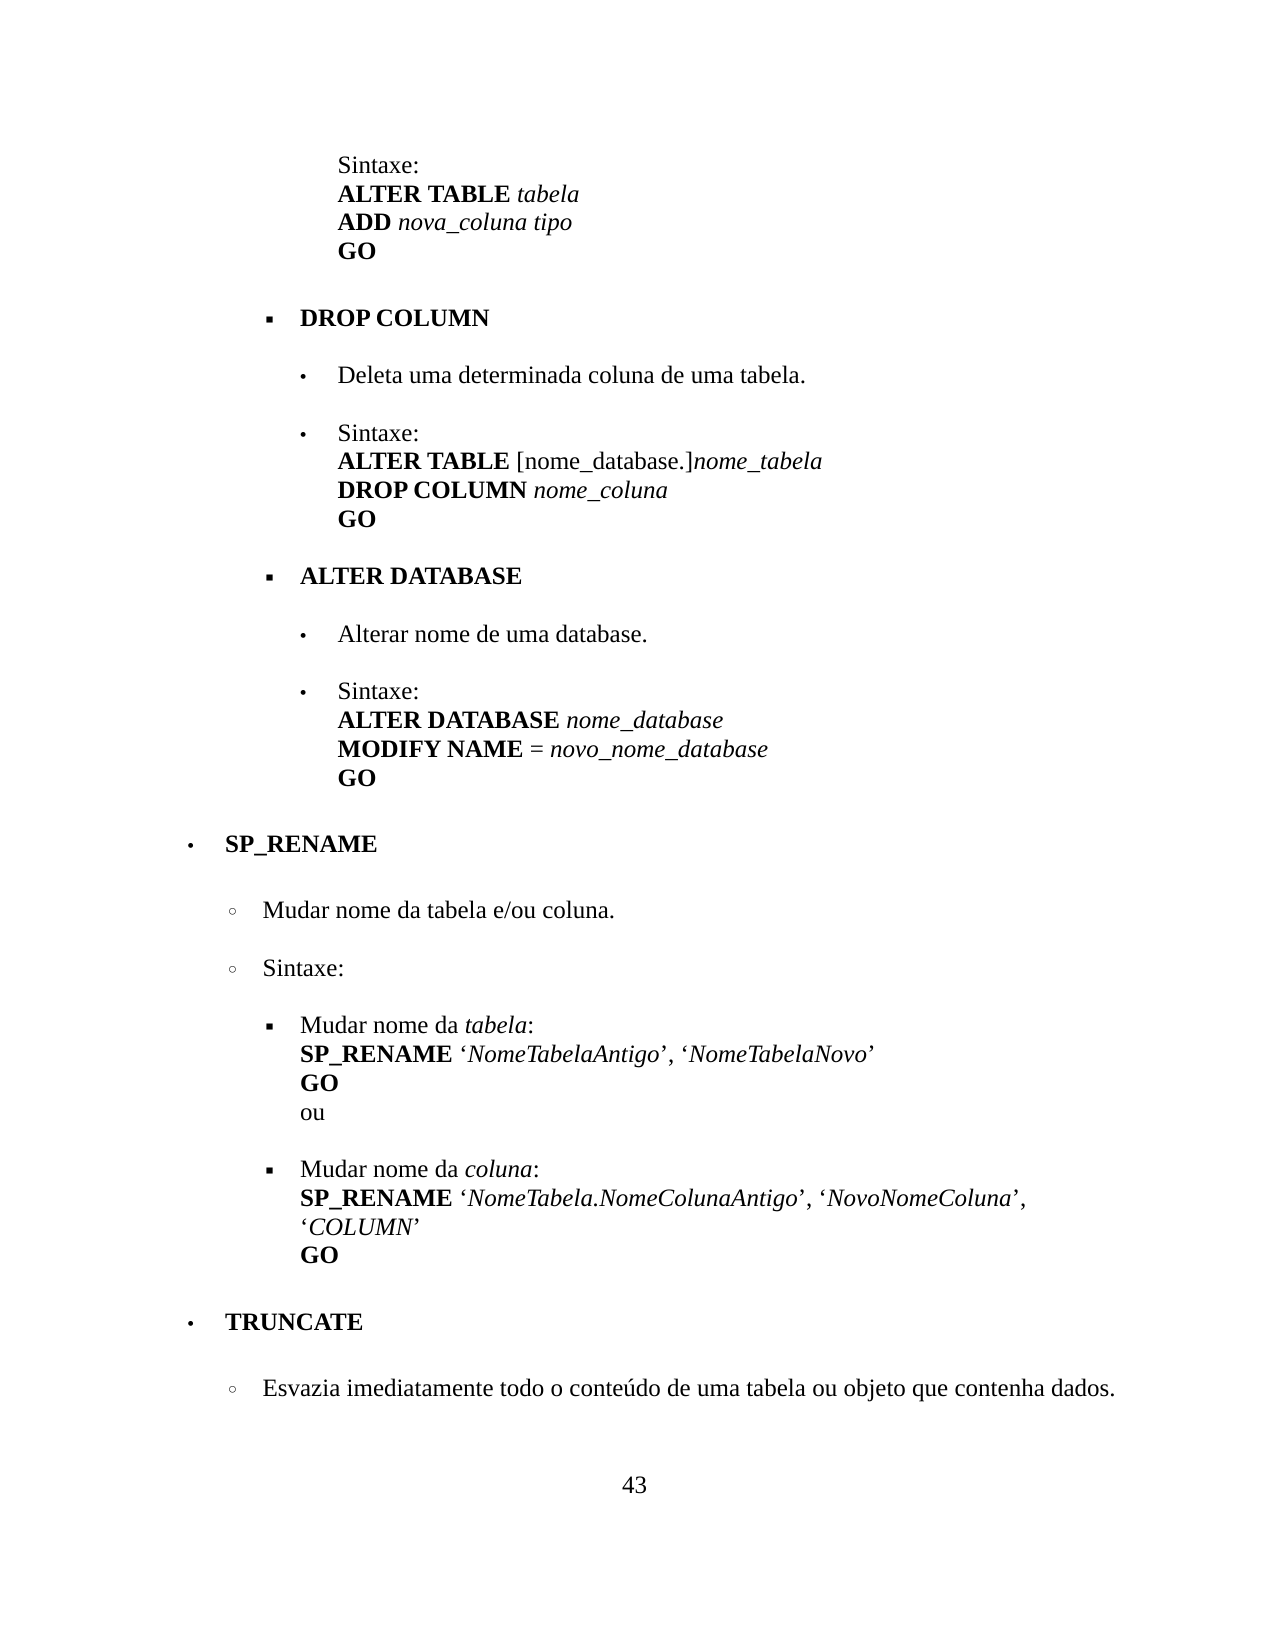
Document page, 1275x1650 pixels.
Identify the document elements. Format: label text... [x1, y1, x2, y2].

list Sintaxe: ALTER TABLE [nome_database.]nome_tabela DROP COLUMN nome_coluna GO [300, 418, 1125, 561]
list Alterar nome de uma database. [300, 619, 1125, 676]
list SP_RENAME [187, 829, 1125, 887]
list Mudar nome da coluna: SP_RENAME ‘NomeTabela.NomeColunaAntigo’, ‘NovoNomeColuna’, ‘COLUMN’ GO [262, 1154, 1125, 1298]
list Sintaxe: ALTER TABLE tabela ADD nova_coluna tipo GO [300, 150, 1125, 294]
list TRUNCATE [187, 1307, 1125, 1364]
list Sintaxe: [225, 953, 1125, 1011]
list Mudar nome da tabela: SP_RENAME ‘NomeTabelaAntigo’, ‘NomeTabelaNovo’ GO ou [262, 1011, 1125, 1154]
list Esvazia imediatamente todo o conteúdo de uma tabela ou objeto que contenha dados. [225, 1373, 1125, 1431]
list Sintaxe: ALTER DATABASE nome_database MODIFY NAME = novo_nome_database GO [300, 676, 1125, 820]
list Mudar nome da tabela e/ou coluna. [225, 896, 1125, 953]
list Deleta uma determinada coluna de uma tabela. [300, 360, 1125, 418]
list ALTER DATABASE [262, 561, 1125, 619]
list DROP COLUMN [262, 303, 1125, 360]
